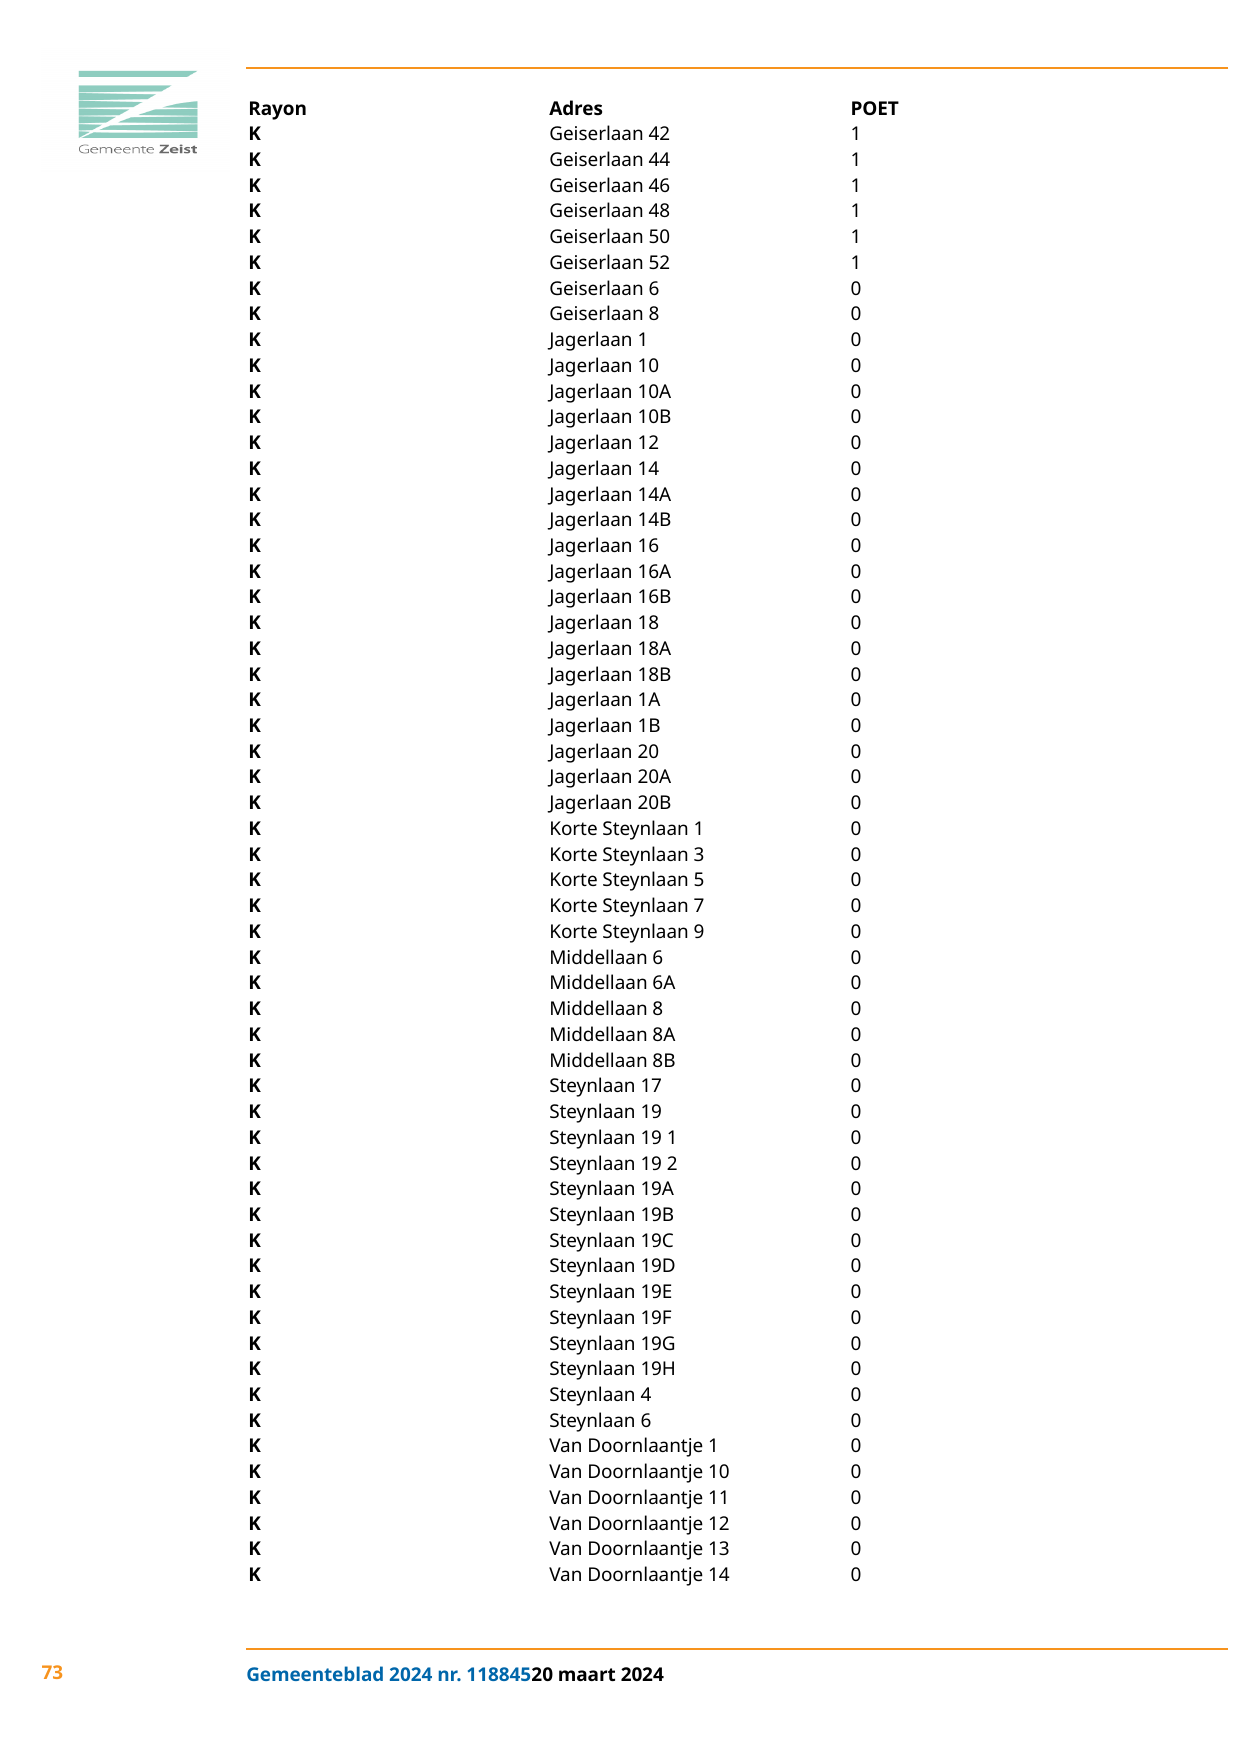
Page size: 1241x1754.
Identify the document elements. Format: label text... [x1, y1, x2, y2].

table_cell K [248, 1381, 549, 1407]
table_cell 1 [850, 146, 1152, 172]
table_cell Jagerlaan 12 [549, 429, 850, 455]
table_cell Steynlaan 19E [549, 1278, 850, 1304]
table_cell 0 [850, 532, 1152, 558]
table_cell K [248, 995, 549, 1021]
table_cell K [248, 1330, 549, 1356]
table_cell K [248, 790, 549, 815]
table_cell K [248, 352, 549, 378]
table_cell 0 [850, 326, 1152, 352]
table_cell 0 [850, 1561, 1152, 1587]
table_cell 0 [850, 944, 1152, 969]
table_cell Geiserlaan 6 [549, 275, 850, 301]
table_cell Jagerlaan 10B [549, 404, 850, 429]
table_cell 0 [850, 1278, 1152, 1304]
table_cell K [248, 249, 549, 275]
table_cell 0 [850, 1253, 1152, 1278]
table_cell 0 [850, 455, 1152, 481]
table_cell Van Doornlaantje 1 [549, 1433, 850, 1458]
table_cell K [248, 146, 549, 172]
table_cell Jagerlaan 14A [549, 481, 850, 506]
table_cell K [248, 1459, 549, 1484]
table_cell K [248, 455, 549, 481]
table_cell Steynlaan 17 [549, 1073, 850, 1098]
table_cell K [248, 1073, 549, 1098]
table_cell 0 [850, 893, 1152, 918]
table_cell 0 [850, 378, 1152, 403]
table_cell Jagerlaan 20B [549, 790, 850, 815]
table_cell Steynlaan 4 [549, 1381, 850, 1407]
table_cell K [248, 1098, 549, 1124]
table_cell Geiserlaan 8 [549, 301, 850, 326]
table_cell Jagerlaan 20 [549, 738, 850, 764]
table_cell Jagerlaan 18A [549, 635, 850, 661]
table_cell 0 [850, 1227, 1152, 1253]
table_cell 0 [850, 1304, 1152, 1330]
table_cell Van Doornlaantje 13 [549, 1536, 850, 1561]
table_cell K [248, 1561, 549, 1587]
table_cell Jagerlaan 14 [549, 455, 850, 481]
table_cell Jagerlaan 16 [549, 532, 850, 558]
table_cell Steynlaan 19H [549, 1356, 850, 1381]
table_cell Korte Steynlaan 1 [549, 815, 850, 841]
table_cell 0 [850, 1021, 1152, 1047]
table_cell Steynlaan 19A [549, 1175, 850, 1201]
table_cell K [248, 970, 549, 995]
table_cell K [248, 1124, 549, 1150]
table_cell Geiserlaan 46 [549, 172, 850, 198]
table_cell 0 [850, 275, 1152, 301]
table_cell K [248, 584, 549, 609]
table_cell K [248, 326, 549, 352]
table_cell 0 [850, 1124, 1152, 1150]
table_cell K [248, 429, 549, 455]
table_cell 0 [850, 635, 1152, 661]
table_cell K [248, 1150, 549, 1175]
table_cell 0 [850, 352, 1152, 378]
table_cell Middellaan 6A [549, 970, 850, 995]
table_cell 0 [850, 1484, 1152, 1510]
table_header POET [850, 95, 1152, 121]
table_cell K [248, 609, 549, 635]
table_cell Middellaan 8B [549, 1047, 850, 1072]
table_cell Van Doornlaantje 12 [549, 1510, 850, 1536]
table_cell Korte Steynlaan 3 [549, 841, 850, 867]
table_cell Steynlaan 19 [549, 1098, 850, 1124]
table_cell K [248, 558, 549, 584]
table_cell Van Doornlaantje 10 [549, 1459, 850, 1484]
table_cell K [248, 738, 549, 764]
table_cell 0 [850, 1433, 1152, 1458]
table_header Adres [549, 95, 850, 121]
table_cell K [248, 172, 549, 198]
table_cell Steynlaan 19B [549, 1201, 850, 1227]
table_cell 0 [850, 1510, 1152, 1536]
table_cell Jagerlaan 20A [549, 764, 850, 789]
table_cell K [248, 764, 549, 789]
table_cell 0 [850, 1175, 1152, 1201]
table_cell 0 [850, 301, 1152, 326]
table_cell K [248, 815, 549, 841]
table_cell K [248, 1356, 549, 1381]
table_cell Jagerlaan 1A [549, 687, 850, 712]
table_cell 0 [850, 584, 1152, 609]
table_cell Geiserlaan 50 [549, 224, 850, 249]
table_cell K [248, 635, 549, 661]
table_cell 0 [850, 1098, 1152, 1124]
table_cell 0 [850, 609, 1152, 635]
table_cell K [248, 532, 549, 558]
table_cell K [248, 1510, 549, 1536]
table_cell Geiserlaan 44 [549, 146, 850, 172]
table_cell 0 [850, 1407, 1152, 1433]
table_cell K [248, 1047, 549, 1072]
table_cell K [248, 893, 549, 918]
table_cell K [248, 687, 549, 712]
table_cell K [248, 275, 549, 301]
table_cell Steynlaan 6 [549, 1407, 850, 1433]
table_cell K [248, 1253, 549, 1278]
table_cell Jagerlaan 10A [549, 378, 850, 403]
table_cell 0 [850, 429, 1152, 455]
table_cell 0 [850, 1536, 1152, 1561]
table_cell 0 [850, 764, 1152, 789]
table_cell K [248, 1021, 549, 1047]
table_cell Jagerlaan 14B [549, 506, 850, 532]
table_cell 1 [850, 121, 1152, 146]
table_cell Korte Steynlaan 7 [549, 893, 850, 918]
table_cell K [248, 506, 549, 532]
table_cell 0 [850, 481, 1152, 506]
table_cell K [248, 1175, 549, 1201]
table_cell 0 [850, 1201, 1152, 1227]
table_cell 0 [850, 1330, 1152, 1356]
table_cell Van Doornlaantje 14 [549, 1561, 850, 1587]
table_cell 0 [850, 841, 1152, 867]
table_cell K [248, 1278, 549, 1304]
table_cell 0 [850, 995, 1152, 1021]
table_cell Jagerlaan 16A [549, 558, 850, 584]
table_cell K [248, 944, 549, 969]
table_cell K [248, 198, 549, 223]
table_cell 1 [850, 224, 1152, 249]
table_cell Middellaan 8 [549, 995, 850, 1021]
table_cell 0 [850, 1459, 1152, 1484]
table_cell 0 [850, 1047, 1152, 1072]
table_cell K [248, 301, 549, 326]
table_cell Middellaan 6 [549, 944, 850, 969]
table_cell K [248, 1484, 549, 1510]
table_cell 0 [850, 790, 1152, 815]
table_cell K [248, 712, 549, 738]
table_cell Geiserlaan 52 [549, 249, 850, 275]
table_cell 0 [850, 918, 1152, 944]
table_cell Jagerlaan 18B [549, 661, 850, 687]
table_cell K [248, 224, 549, 249]
table_cell K [248, 841, 549, 867]
table_cell 1 [850, 249, 1152, 275]
table_cell 0 [850, 1073, 1152, 1098]
table_header Rayon [248, 95, 549, 121]
table_cell Jagerlaan 10 [549, 352, 850, 378]
table_cell 0 [850, 687, 1152, 712]
table_cell K [248, 481, 549, 506]
table_cell Steynlaan 19C [549, 1227, 850, 1253]
table_cell Korte Steynlaan 5 [549, 867, 850, 892]
table_cell 0 [850, 712, 1152, 738]
table_cell Jagerlaan 18 [549, 609, 850, 635]
table_cell Steynlaan 19G [549, 1330, 850, 1356]
table_cell 0 [850, 404, 1152, 429]
table_cell Steynlaan 19F [549, 1304, 850, 1330]
table_cell 0 [850, 970, 1152, 995]
table_cell K [248, 661, 549, 687]
table_cell K [248, 1407, 549, 1433]
table_cell Geiserlaan 48 [549, 198, 850, 223]
table_cell K [248, 1201, 549, 1227]
table_cell 0 [850, 661, 1152, 687]
table_cell 0 [850, 1381, 1152, 1407]
table_cell Geiserlaan 42 [549, 121, 850, 146]
table_cell 1 [850, 198, 1152, 223]
table_cell 0 [850, 1356, 1152, 1381]
table_cell K [248, 1536, 549, 1561]
table_cell Steynlaan 19 1 [549, 1124, 850, 1150]
table_cell Middellaan 8A [549, 1021, 850, 1047]
table_cell Jagerlaan 16B [549, 584, 850, 609]
table_cell K [248, 404, 549, 429]
table_cell Korte Steynlaan 9 [549, 918, 850, 944]
table_cell 0 [850, 815, 1152, 841]
table_cell Jagerlaan 1 [549, 326, 850, 352]
table_cell Steynlaan 19 2 [549, 1150, 850, 1175]
table_cell K [248, 1304, 549, 1330]
table_cell Steynlaan 19D [549, 1253, 850, 1278]
table_cell 0 [850, 867, 1152, 892]
table_cell K [248, 378, 549, 403]
table_cell 0 [850, 558, 1152, 584]
table_cell K [248, 1433, 549, 1458]
table_cell K [248, 121, 549, 146]
table_cell Jagerlaan 1B [549, 712, 850, 738]
table_cell 1 [850, 172, 1152, 198]
table_cell 0 [850, 506, 1152, 532]
table_cell K [248, 1227, 549, 1253]
picture [41, 47, 231, 172]
table_cell 0 [850, 1150, 1152, 1175]
table_cell Van Doornlaantje 11 [549, 1484, 850, 1510]
table_cell K [248, 918, 549, 944]
table_cell 0 [850, 738, 1152, 764]
table_cell K [248, 867, 549, 892]
